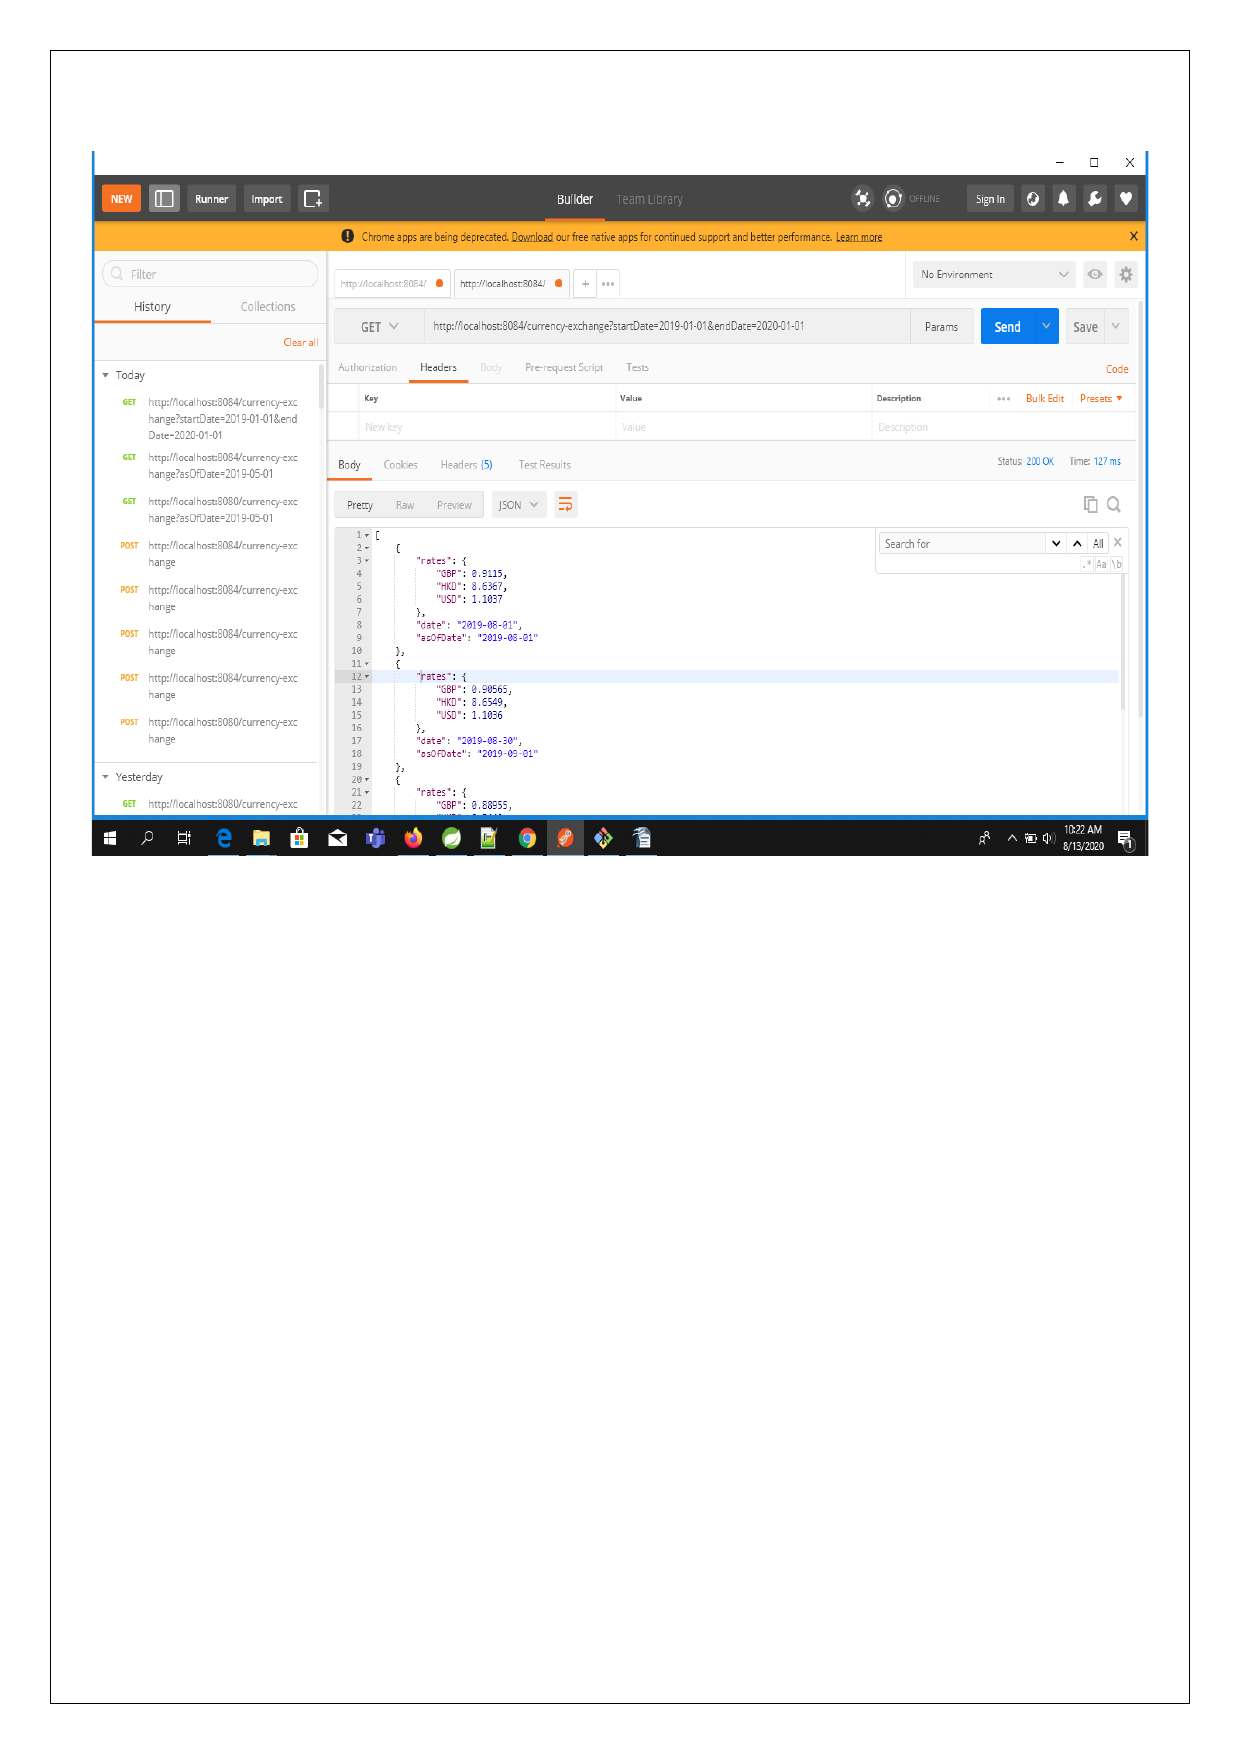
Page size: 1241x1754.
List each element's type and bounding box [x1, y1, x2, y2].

picture [91, 151, 1149, 856]
